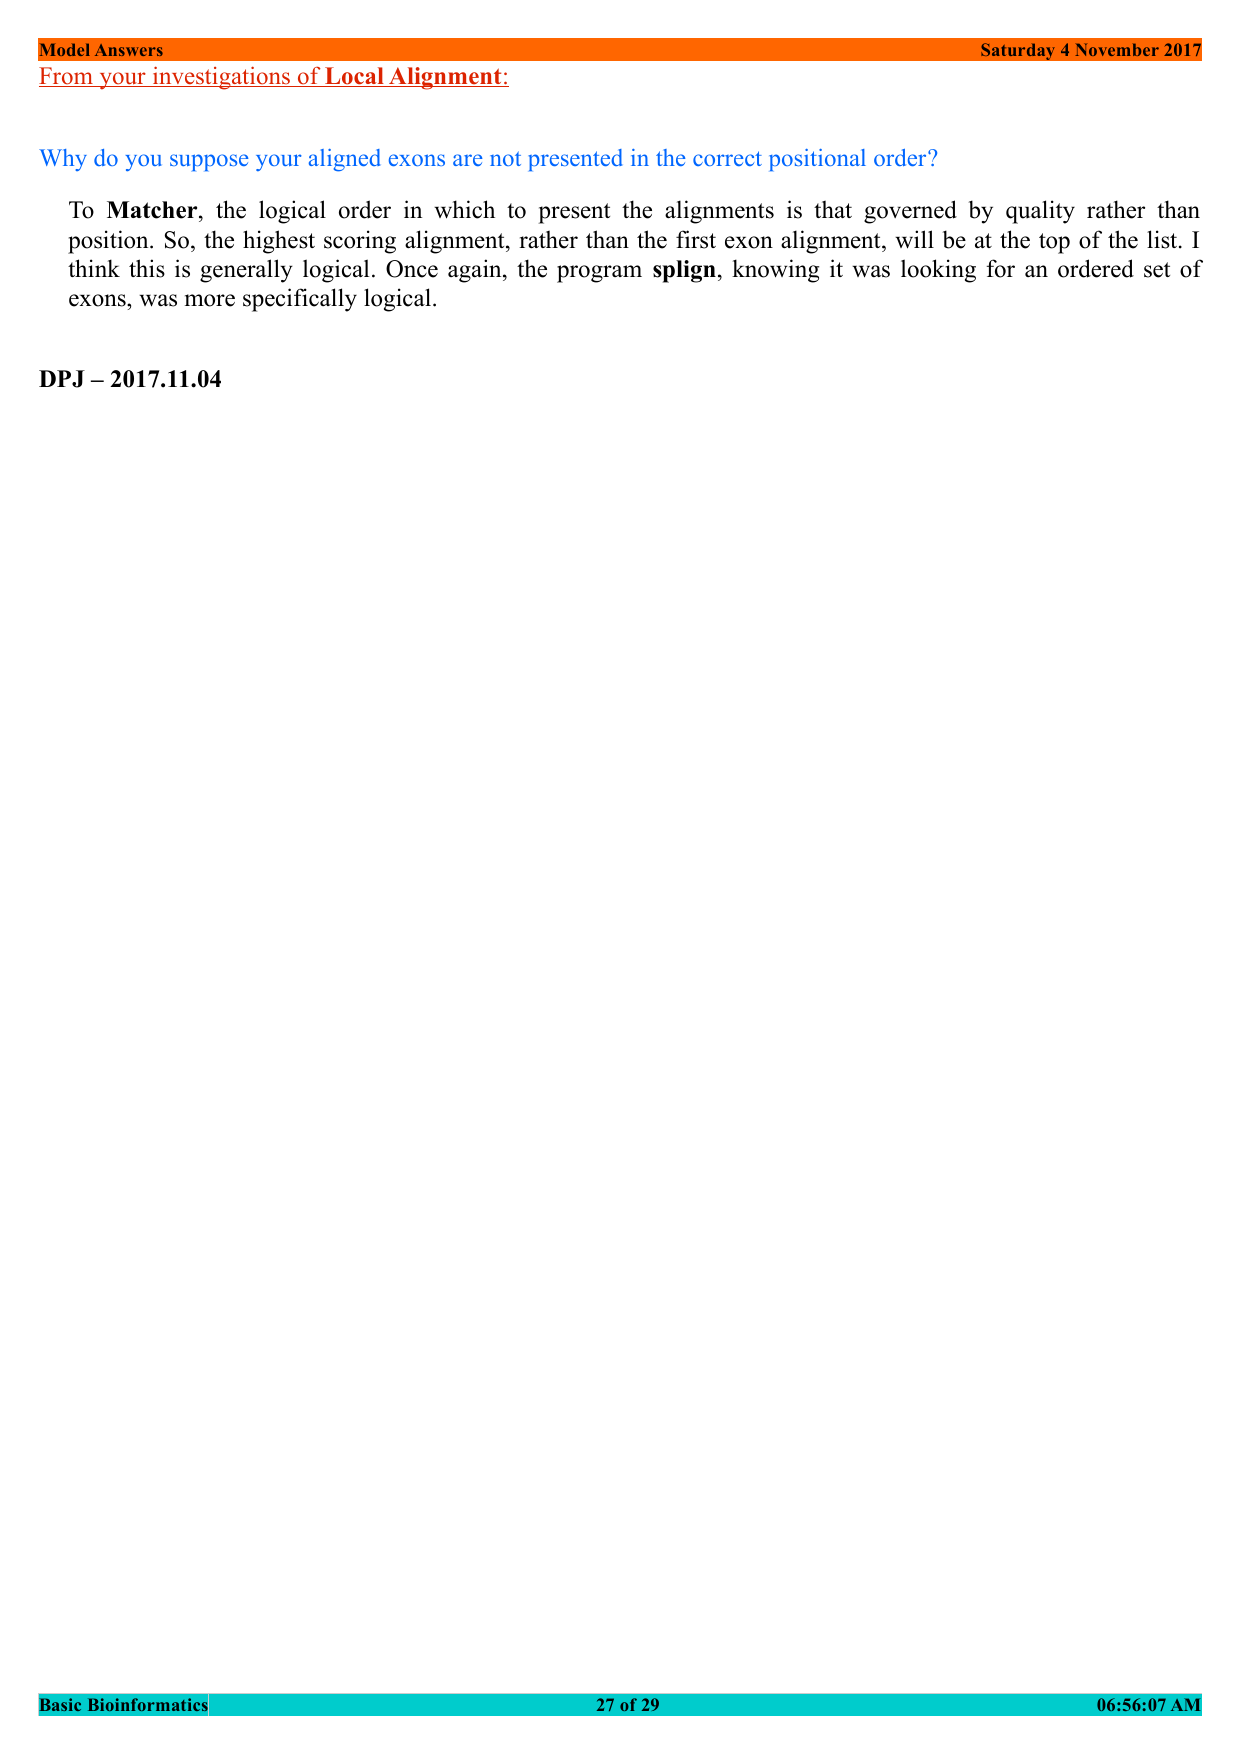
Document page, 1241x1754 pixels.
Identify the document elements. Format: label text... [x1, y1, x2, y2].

text Why do you suppose your aligned exons are not presented in the correct positional order? [38, 143, 1202, 172]
text From your investigations of Local Alignment: [38, 61, 1202, 89]
text To Matcher, the logical order in which to present the alignments is that governed by quality rather than position. So, the highest scoring alignment, rather than the first exon alignment, will be at the top of the list. I think this is generally logical. Once again, the program splign, knowing it was looking for an ordered set of exons, was more specifically logical. [68, 195, 1202, 312]
text DPJ – 2017.11.04 [38, 364, 1202, 393]
